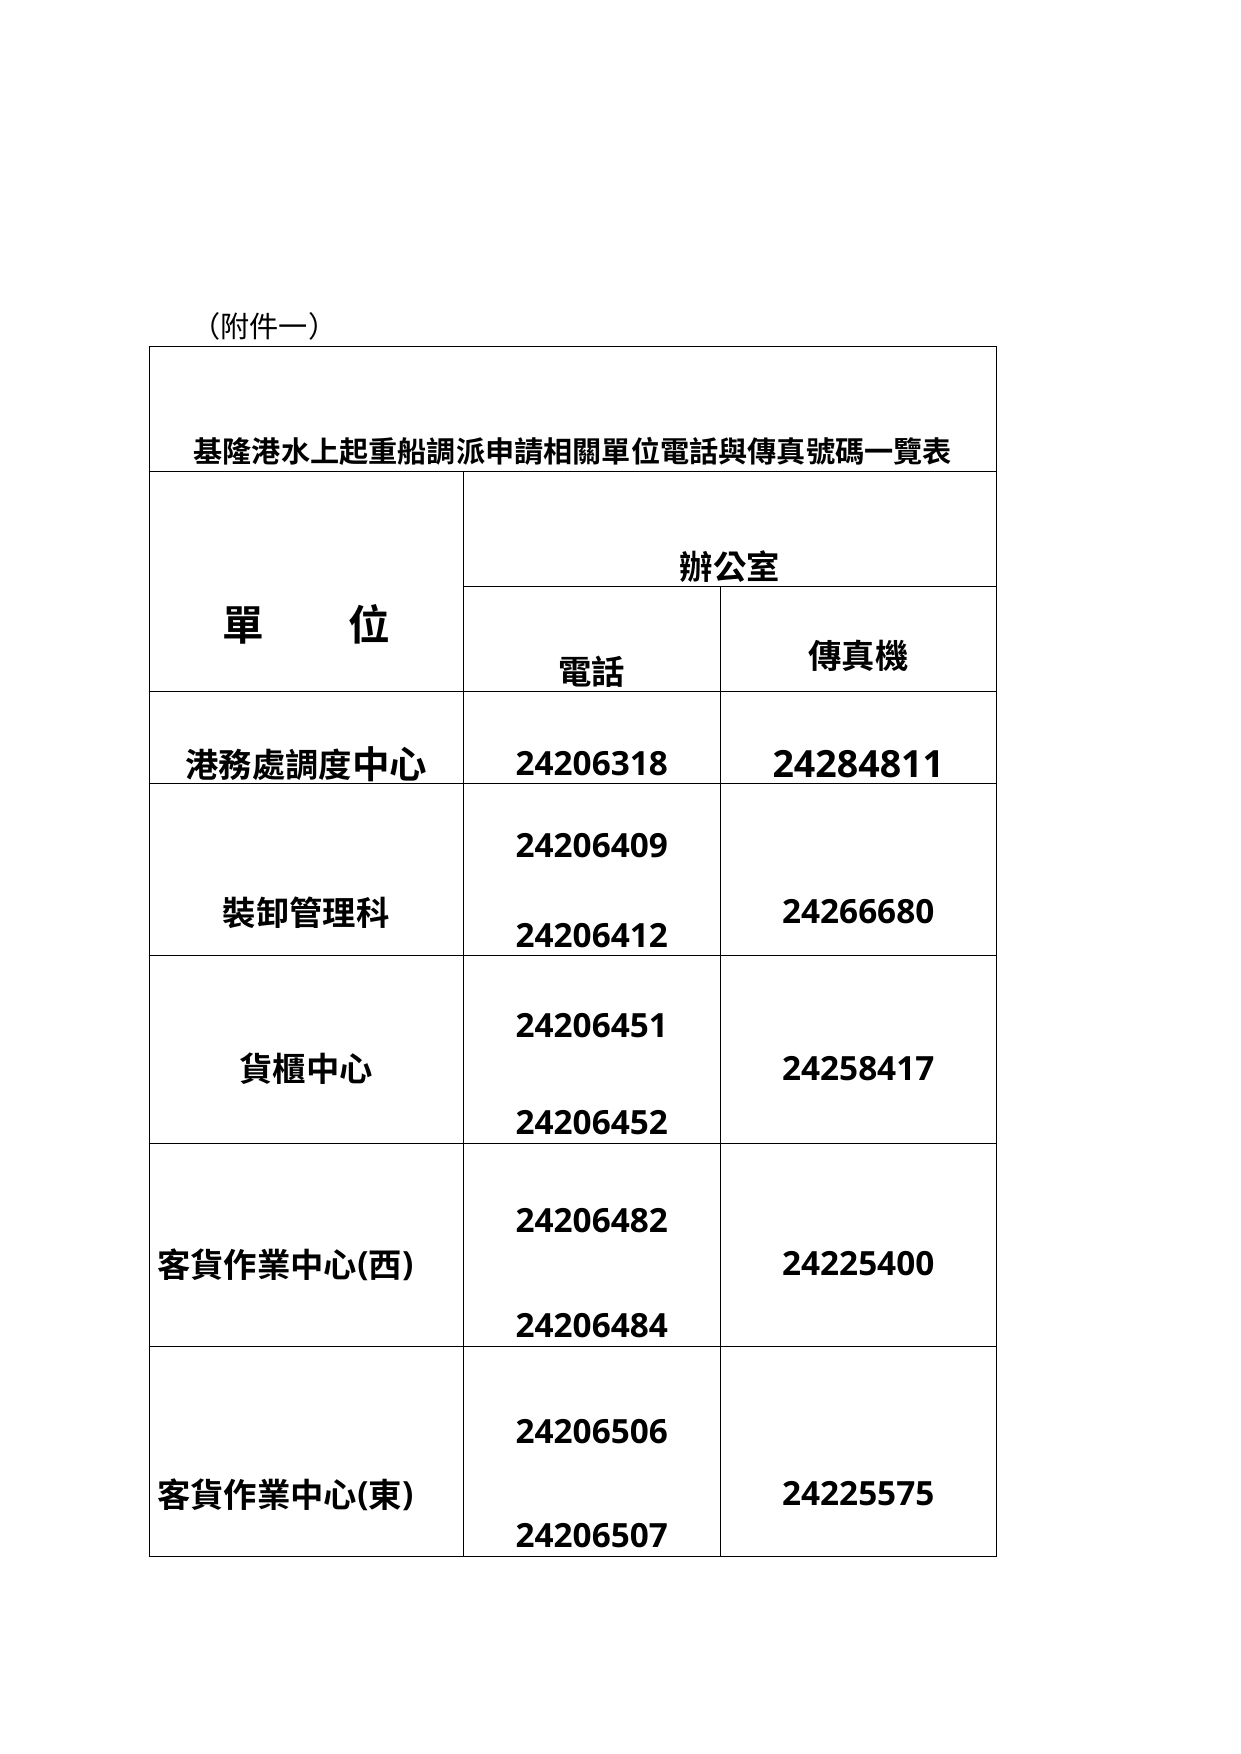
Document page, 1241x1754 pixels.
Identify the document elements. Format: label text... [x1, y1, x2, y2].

table_cell 傳真機 [721, 587, 996, 691]
table_cell 24206482 [464, 1144, 720, 1241]
table_cell 客貨作業中心(東) [150, 1347, 463, 1556]
table_cell 24206484 [464, 1241, 720, 1346]
table_cell 24206507 [464, 1451, 720, 1556]
table_cell 辦公室 [464, 472, 996, 586]
table_cell 裝卸管理科 [150, 784, 463, 955]
table_cell 24266680 [721, 784, 996, 955]
text （附件一） [191, 283, 1092, 346]
table_cell 單 位 [150, 472, 463, 691]
table_cell 24284811 [721, 692, 996, 783]
table_cell 24206409 [464, 784, 720, 866]
table_cell 24225575 [721, 1347, 996, 1556]
table_cell 24206451 [464, 956, 720, 1045]
table_cell 24225400 [721, 1144, 996, 1346]
table_cell 24206506 [464, 1347, 720, 1451]
table_cell 港務處調度中心 [150, 692, 463, 783]
table_cell 24206318 [464, 692, 720, 783]
table_cell 客貨作業中心(西) [150, 1144, 463, 1346]
table_cell 貨櫃中心 [150, 956, 463, 1143]
table_cell 電話 [464, 587, 720, 691]
table_cell 24206452 [464, 1045, 720, 1143]
table_cell 24258417 [721, 956, 996, 1143]
table_header 基隆港水上起重船調派申請相關單位電話與傳真號碼一覽表 [150, 347, 996, 471]
table_cell 24206412 [464, 866, 720, 955]
